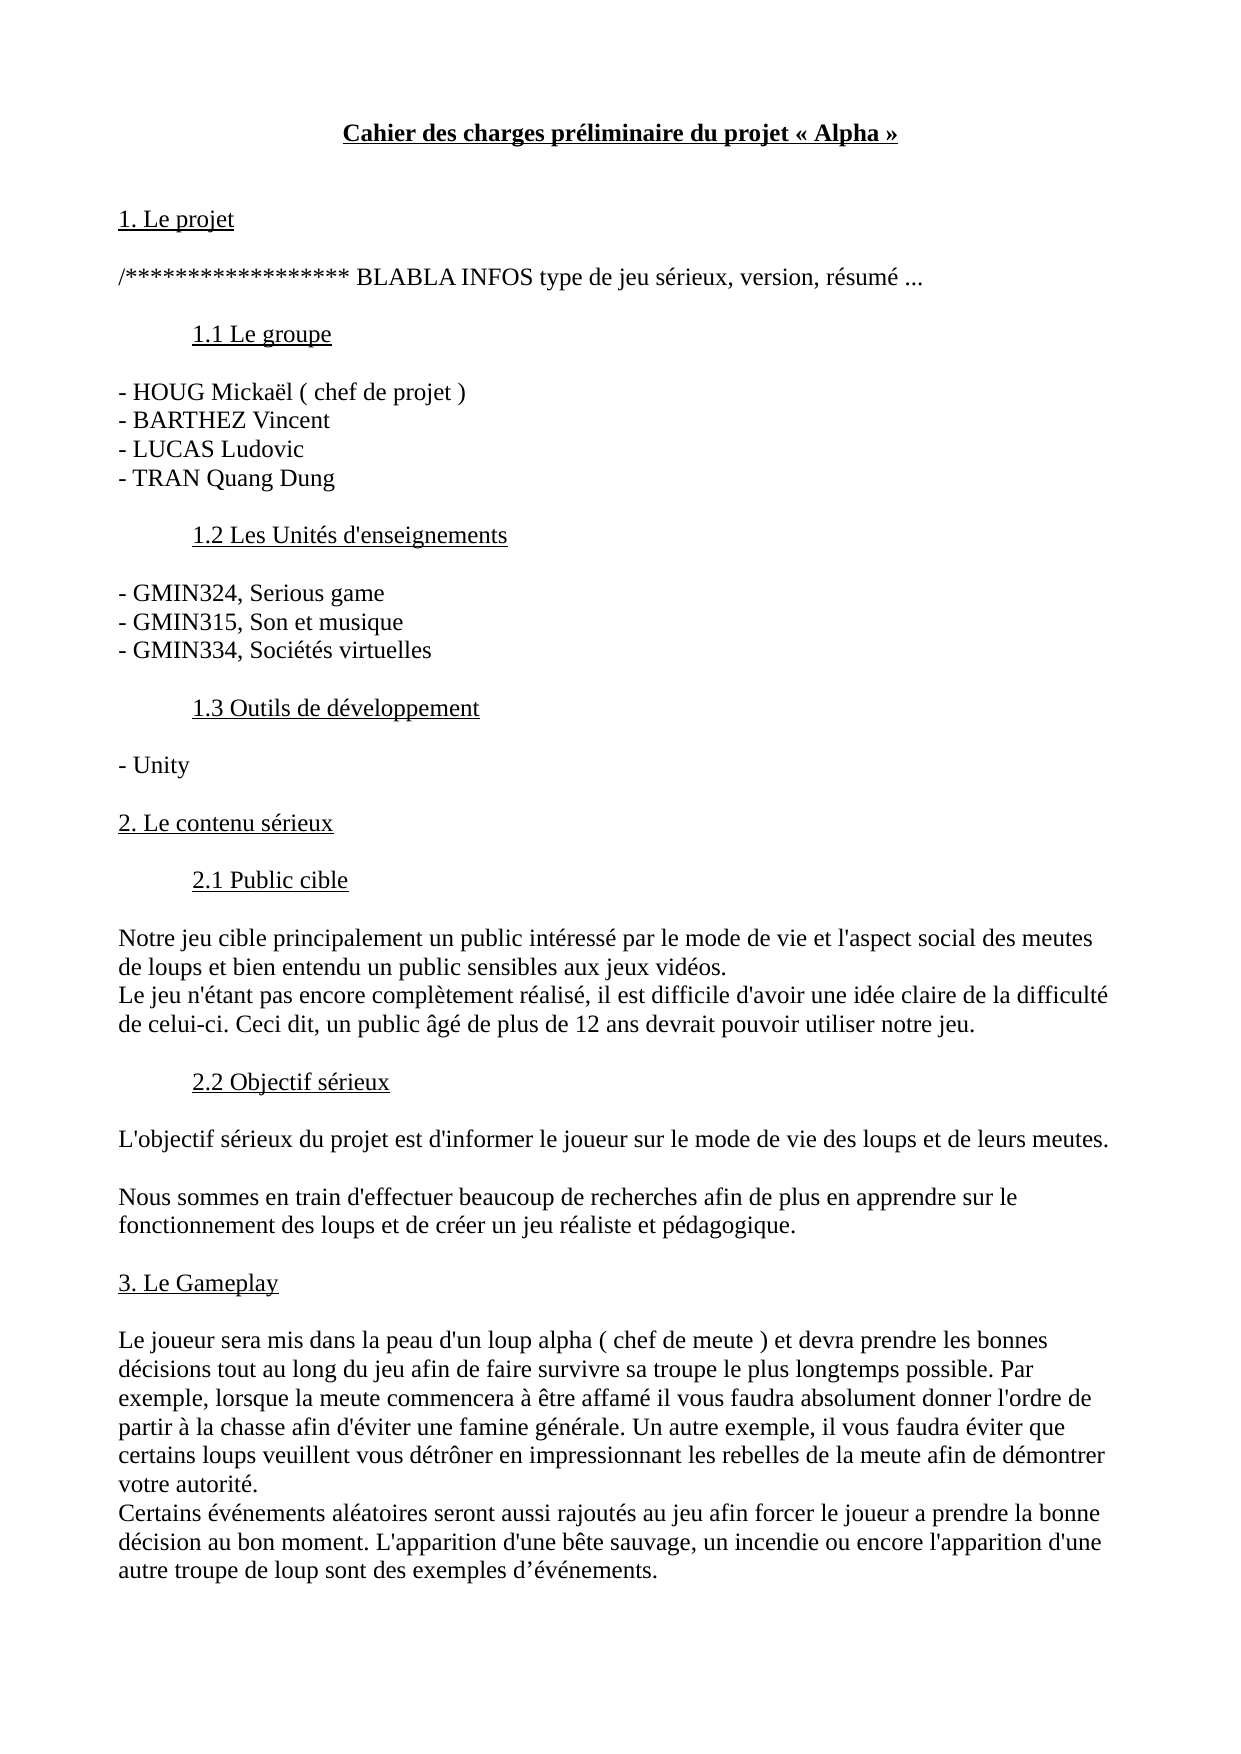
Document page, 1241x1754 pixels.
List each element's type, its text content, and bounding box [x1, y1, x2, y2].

text Certains événements aléatoires seront aussi rajoutés au jeu afin forcer le joueur a prendre la bonne décision au bon moment. L'apparition d'une bête sauvage, un incendie ou encore l'apparition d'une autre troupe de loup sont des exemples d’événements. [118, 1498, 1122, 1584]
text Le joueur sera mis dans la peau d'un loup alpha ( chef de meute ) et devra prendre les bonnes décisions tout au long du jeu afin de faire survivre sa troupe le plus longtemps possible. Par exemple, lorsque la meute commencera à être affamé il vous faudra absolument donner l'ordre de partir à la chasse afin d'éviter une famine générale. Un autre exemple, il vous faudra éviter que certains loups veuillent vous détrôner en impressionnant les rebelles de la meute afin de démontrer votre autorité. [118, 1326, 1122, 1498]
text Cahier des charges préliminaire du projet « Alpha » [118, 118, 1122, 147]
text 3. Le Gameplay [118, 1268, 1122, 1297]
text - GMIN334, Sociétés virtuelles [118, 636, 1122, 664]
text Nous sommes en train d'effectuer beaucoup de recherches afin de plus en apprendre sur le fonctionnement des loups et de créer un jeu réaliste et pédagogique. [118, 1182, 1122, 1239]
text L'objectif sérieux du projet est d'informer le joueur sur le mode de vie des loups et de leurs meutes. [118, 1124, 1122, 1153]
text Notre jeu cible principalement un public intéressé par le mode de vie et l'aspect social des meutes de loups et bien entendu un public sensibles aux jeux vidéos. [118, 923, 1122, 981]
text - LUCAS Ludovic [118, 434, 1122, 463]
text 1.1 Le groupe [118, 319, 1122, 348]
text - BARTHEZ Vincent [118, 406, 1122, 434]
text 1. Le projet [118, 204, 1122, 233]
text - GMIN324, Serious game [118, 578, 1122, 607]
text Le jeu n'étant pas encore complètement réalisé, il est difficile d'avoir une idée claire de la difficulté de celui-ci. Ceci dit, un public âgé de plus de 12 ans devrait pouvoir utiliser notre jeu. [118, 981, 1122, 1038]
text - Unity [118, 751, 1122, 779]
text - GMIN315, Son et musique [118, 607, 1122, 636]
text 2. Le contenu sérieux [118, 808, 1122, 837]
text /****************** BLABLA INFOS type de jeu sérieux, version, résumé ... [118, 262, 1122, 291]
text 1.3 Outils de développement [118, 693, 1122, 722]
text - HOUG Mickaël ( chef de projet ) [118, 377, 1122, 406]
text 1.2 Les Unités d'enseignements [118, 521, 1122, 549]
text 2.2 Objectif sérieux [118, 1067, 1122, 1096]
text - TRAN Quang Dung [118, 463, 1122, 492]
text 2.1 Public cible [118, 866, 1122, 894]
